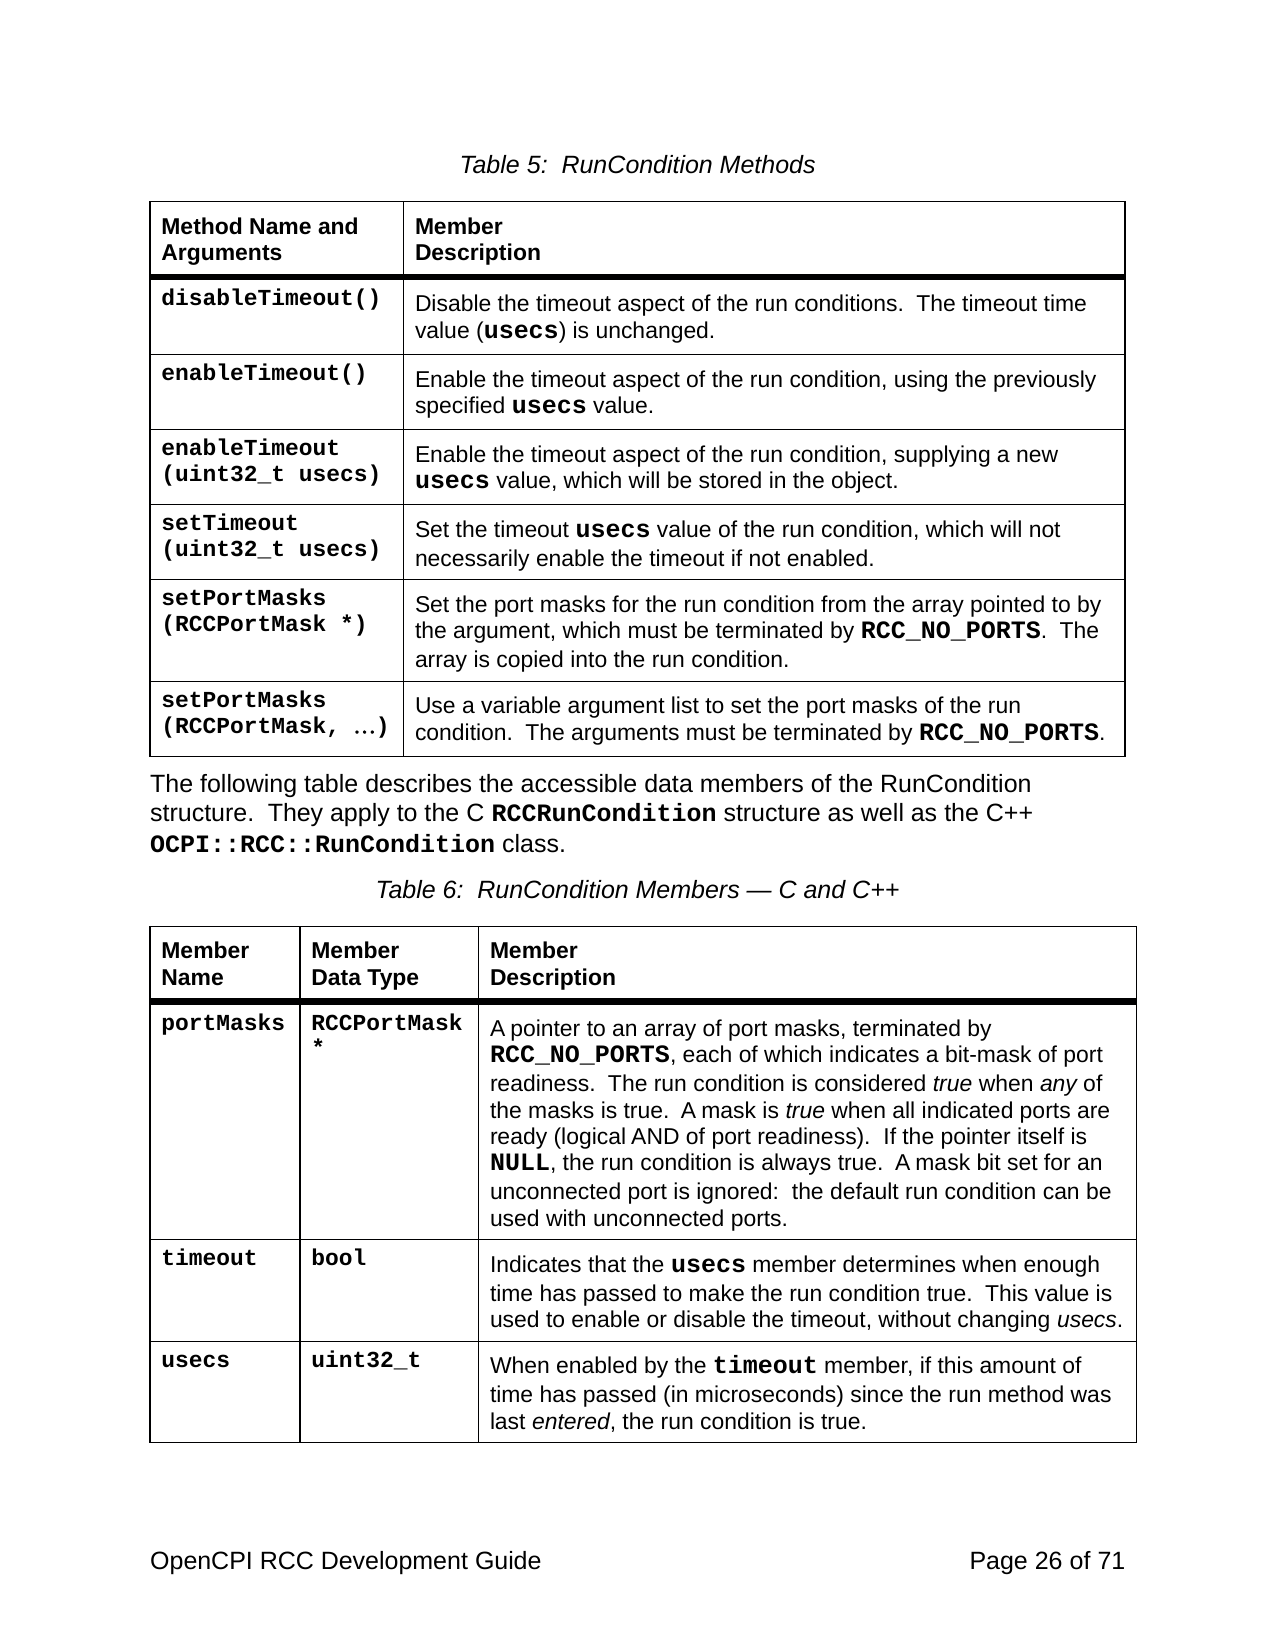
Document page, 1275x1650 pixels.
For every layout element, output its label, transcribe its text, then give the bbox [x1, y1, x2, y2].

table_cell Set the port masks for the run condition from the array pointed to by the argument, which must be terminated by RCC_NO_PORTS. The array is copied into the run condition. [404, 580, 1124, 681]
table_header Member Name [151, 927, 299, 998]
text The following table describes the accessible data members of the RunCondition structure. They apply to the C RCCRunCondition structure as well as the C++ OCPI::RCC::RunCondition class. [150, 769, 1125, 859]
text Table 5: RunCondition Methods [150, 150, 1125, 179]
table_cell uint32_t [301, 1342, 478, 1442]
table_header Member Description [404, 202, 1124, 274]
table_cell setPortMasks (RCCPortMask, …) [151, 682, 403, 756]
table_cell Enable the timeout aspect of the run condition, using the previously specified usecs value. [404, 355, 1124, 429]
table_cell disableTimeout() [151, 280, 403, 354]
table_cell setTimeout (uint32_t usecs) [151, 505, 403, 579]
table_cell When enabled by the timeout member, if this amount of time has passed (in microseconds) since the run method was last entered, the run condition is true. [479, 1342, 1136, 1442]
table_cell enableTimeout (uint32_t usecs) [151, 430, 403, 504]
table_header Member Data Type [301, 927, 478, 998]
table_cell portMasks [151, 1005, 299, 1239]
table_header Method Name and Arguments [151, 202, 403, 274]
text Table 6: RunCondition Members — C and C++ [150, 874, 1125, 903]
table_cell setPortMasks (RCCPortMask *) [151, 580, 403, 681]
table_cell Indicates that the usecs member determines when enough time has passed to make the run condition true. This value is used to enable or disable the timeout, without changing usecs. [479, 1240, 1136, 1341]
table_cell timeout [151, 1240, 299, 1341]
table_cell Set the timeout usecs value of the run condition, which will not necessarily enable the timeout if not enabled. [404, 505, 1124, 579]
table_cell Enable the timeout aspect of the run condition, supplying a new usecs value, which will be stored in the object. [404, 430, 1124, 504]
table_cell usecs [151, 1342, 299, 1442]
table_cell enableTimeout() [151, 355, 403, 429]
table_cell RCCPortMask * [301, 1005, 478, 1239]
table_header Member Description [479, 927, 1136, 998]
table_cell Disable the timeout aspect of the run conditions. The timeout time value (usecs) is unchanged. [404, 280, 1124, 354]
table_cell bool [301, 1240, 478, 1341]
table_cell Use a variable argument list to set the port masks of the run condition. The arguments must be terminated by RCC_NO_PORTS. [404, 682, 1124, 756]
table_cell A pointer to an array of port masks, terminated by RCC_NO_PORTS, each of which indicates a bit-mask of port readiness. The run condition is considered true when any of the masks is true. A mask is true when all indicated ports are ready (logical AND of port readiness). If the pointer itself is NULL, the run condition is always true. A mask bit set for an unconnected port is ignored: the default run condition can be used with unconnected ports. [479, 1005, 1136, 1239]
